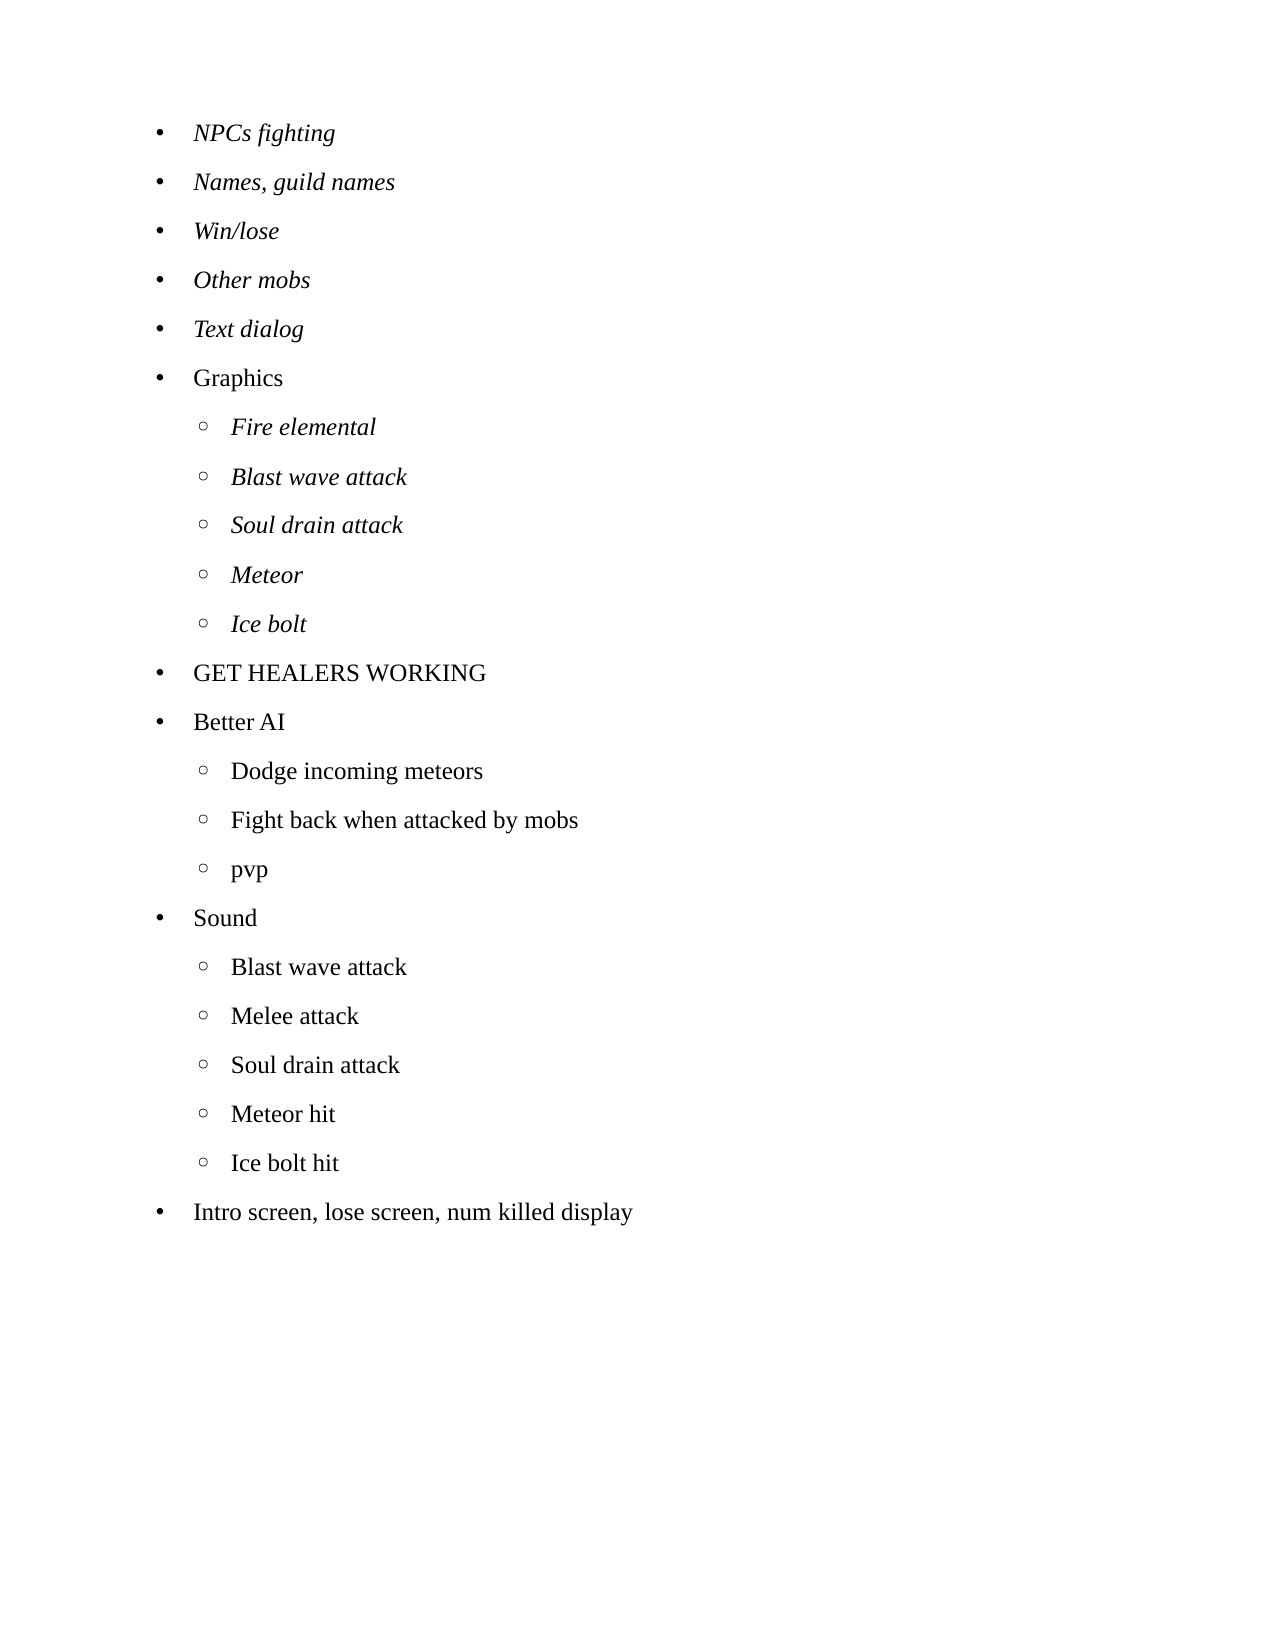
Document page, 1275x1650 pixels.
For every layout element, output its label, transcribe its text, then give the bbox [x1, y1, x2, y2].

list Names, guild names [156, 167, 1157, 196]
list Soul drain attack [193, 511, 1157, 539]
list Intro screen, lose screen, num killed display [156, 1197, 1157, 1226]
list Fire elemental [193, 412, 1157, 441]
list Fight back when attacked by mobs [193, 805, 1157, 834]
list Win/lose [156, 216, 1157, 245]
list Dodge incoming meteors [193, 756, 1157, 785]
list Ice bolt [193, 609, 1157, 637]
list Sound [156, 903, 1157, 932]
list Melee attack [193, 1001, 1157, 1030]
list Graphics [156, 363, 1157, 392]
list Blast wave attack [193, 952, 1157, 981]
list Meteor hit [193, 1099, 1157, 1128]
list Soul drain attack [193, 1050, 1157, 1079]
list pvp [193, 854, 1157, 883]
list Text dialog [156, 314, 1157, 343]
list Meteor [193, 560, 1157, 588]
list Ice bolt hit [193, 1148, 1157, 1177]
list Other mobs [156, 265, 1157, 294]
list GET HEALERS WORKING [156, 658, 1157, 687]
list Blast wave attack [193, 462, 1157, 490]
list NPCs fighting [156, 118, 1157, 147]
list Better AI [156, 707, 1157, 736]
